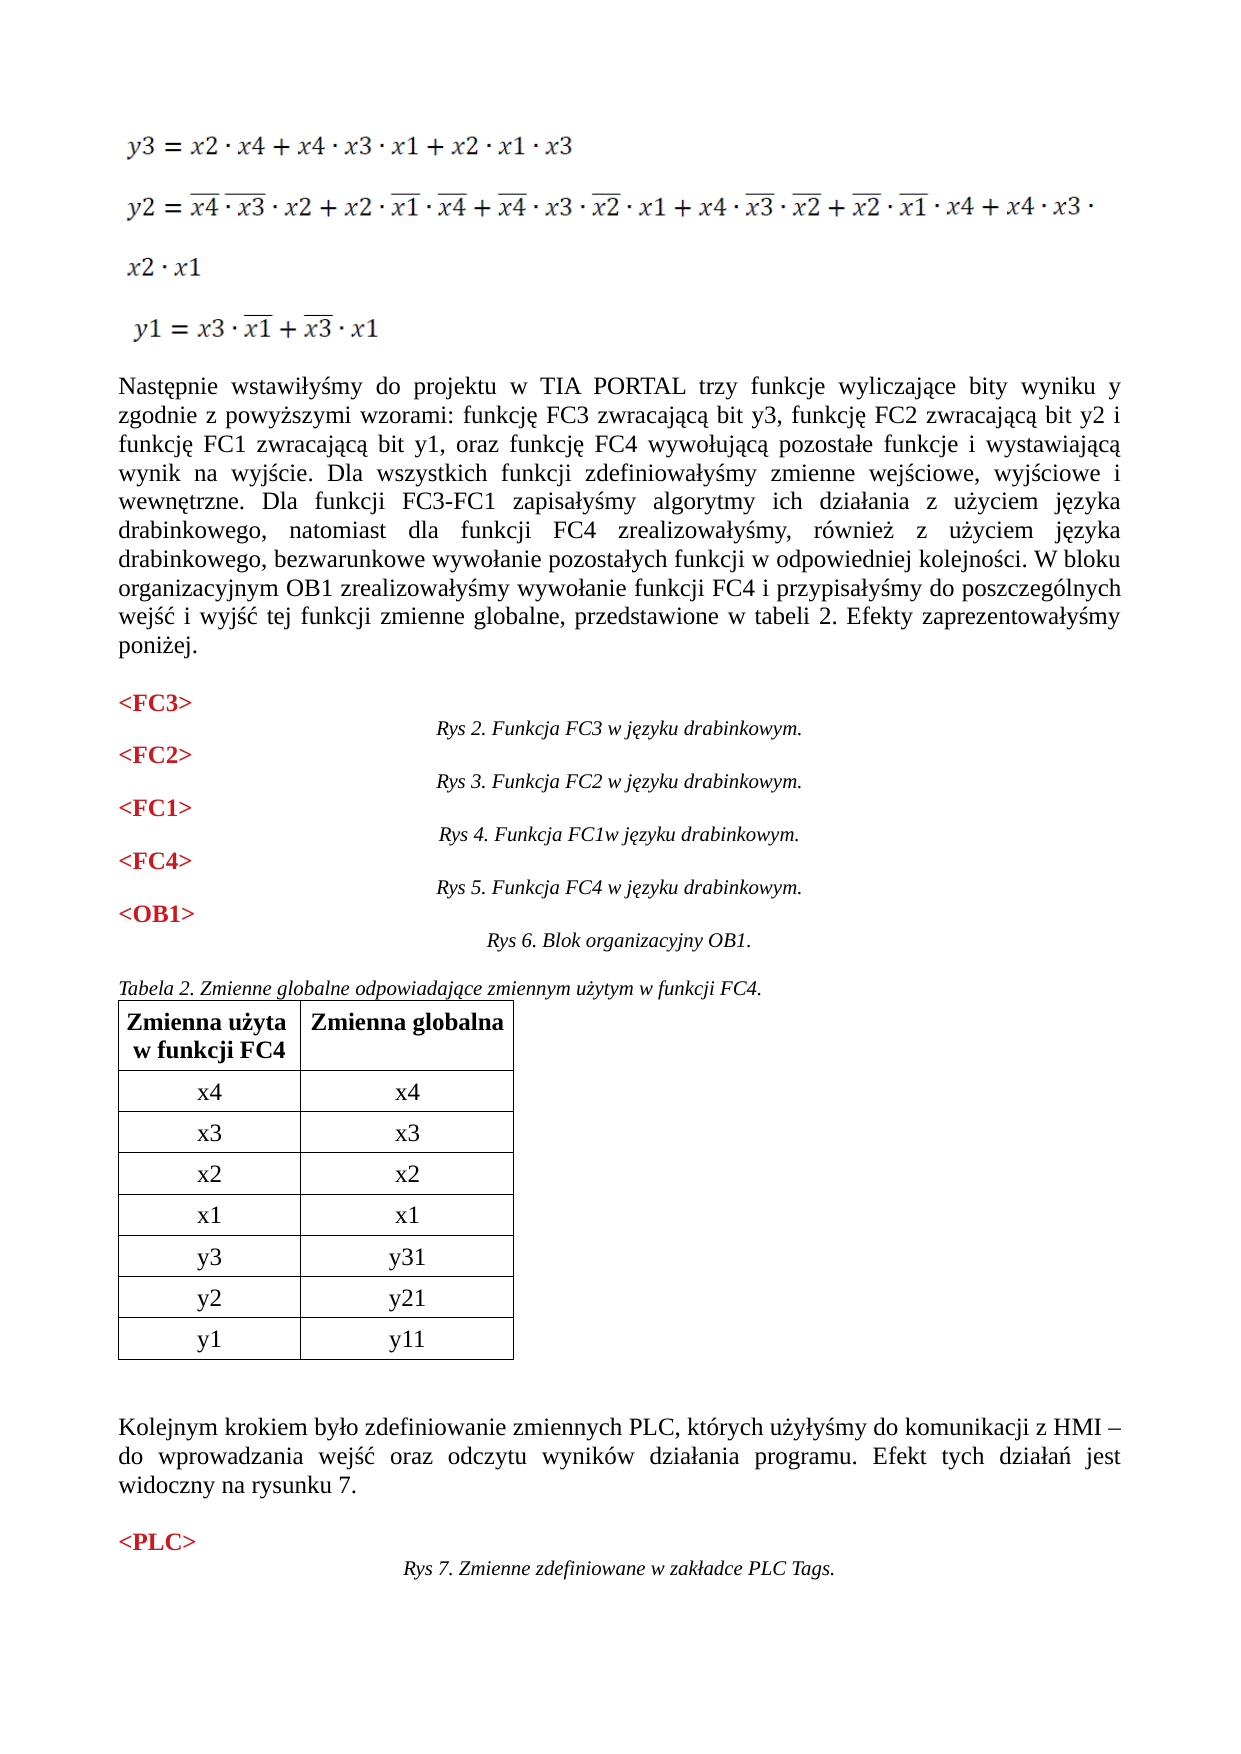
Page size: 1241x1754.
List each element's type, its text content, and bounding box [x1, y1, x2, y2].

text Rys 3. Funkcja FC2 w języku drabinkowym. [118, 769, 1122, 793]
text <FC4> [118, 846, 1122, 875]
text Rys 6. Blok organizacyjny OB1. [118, 928, 1122, 952]
text <FC3> [118, 688, 1122, 716]
text Tabela 2. Zmienne globalne odpowiadające zmiennym użytym w funkcji FC4. [118, 976, 1122, 1000]
table_cell x2 [119, 1153, 300, 1193]
text <FC2> [118, 740, 1122, 769]
table_cell x3 [119, 1112, 300, 1152]
text Rys 4. Funkcja FC1w języku drabinkowym. [118, 822, 1122, 846]
table_header Zmienna globalna [301, 1001, 513, 1070]
table_cell y1 [119, 1318, 300, 1358]
table_cell y2 [119, 1277, 300, 1317]
table_cell x4 [119, 1071, 300, 1111]
table_cell y3 [119, 1236, 300, 1276]
text Rys 2. Funkcja FC3 w języku drabinkowym. [118, 716, 1122, 740]
text Rys 7. Zmienne zdefiniowane w zakładce PLC Tags. [118, 1556, 1122, 1580]
text <PLC> [118, 1527, 1122, 1556]
table_header Zmienna użyta w funkcji FC4 [119, 1001, 300, 1070]
table_cell x1 [119, 1195, 300, 1235]
table_cell x4 [301, 1071, 513, 1111]
picture [118, 118, 1123, 372]
text Następnie wstawiłyśmy do projektu w TIA PORTAL trzy funkcje wyliczające bity wyniku y zgodnie z powyższymi wzorami: funkcję FC3 zwracającą bit y3, funkcję FC2 zwracającą bit y2 i funkcję FC1 zwracającą bit y1, oraz funkcję FC4 wywołującą pozostałe funkcje i wystawiającą wynik na wyjście. Dla wszystkich funkcji zdefiniowałyśmy zmienne wejściowe, wyjściowe i wewnętrzne. Dla funkcji FC3-FC1 zapisałyśmy algorytmy ich działania z użyciem języka drabinkowego, natomiast dla funkcji FC4 zrealizowałyśmy, również z użyciem języka drabinkowego, bezwarunkowe wywołanie pozostałych funkcji w odpowiedniej kolejności. W bloku organizacyjnym OB1 zrealizowałyśmy wywołanie funkcji FC4 i przypisałyśmy do poszczególnych wejść i wyjść tej funkcji zmienne globalne, przedstawione w tabeli 2. Efekty zaprezentowałyśmy poniżej. [118, 372, 1122, 659]
text Kolejnym krokiem było zdefiniowanie zmiennych PLC, których użyłyśmy do komunikacji z HMI – do wprowadzania wejść oraz odczytu wyników działania programu. Efekt tych działań jest widoczny na rysunku 7. [118, 1412, 1122, 1499]
table_cell x2 [301, 1153, 513, 1193]
table_cell y31 [301, 1236, 513, 1276]
table_cell x1 [301, 1195, 513, 1235]
text <OB1> [118, 899, 1122, 928]
table_cell x3 [301, 1112, 513, 1152]
table_cell y21 [301, 1277, 513, 1317]
text <FC1> [118, 793, 1122, 822]
table_cell y11 [301, 1318, 513, 1358]
text Rys 5. Funkcja FC4 w języku drabinkowym. [118, 875, 1122, 899]
